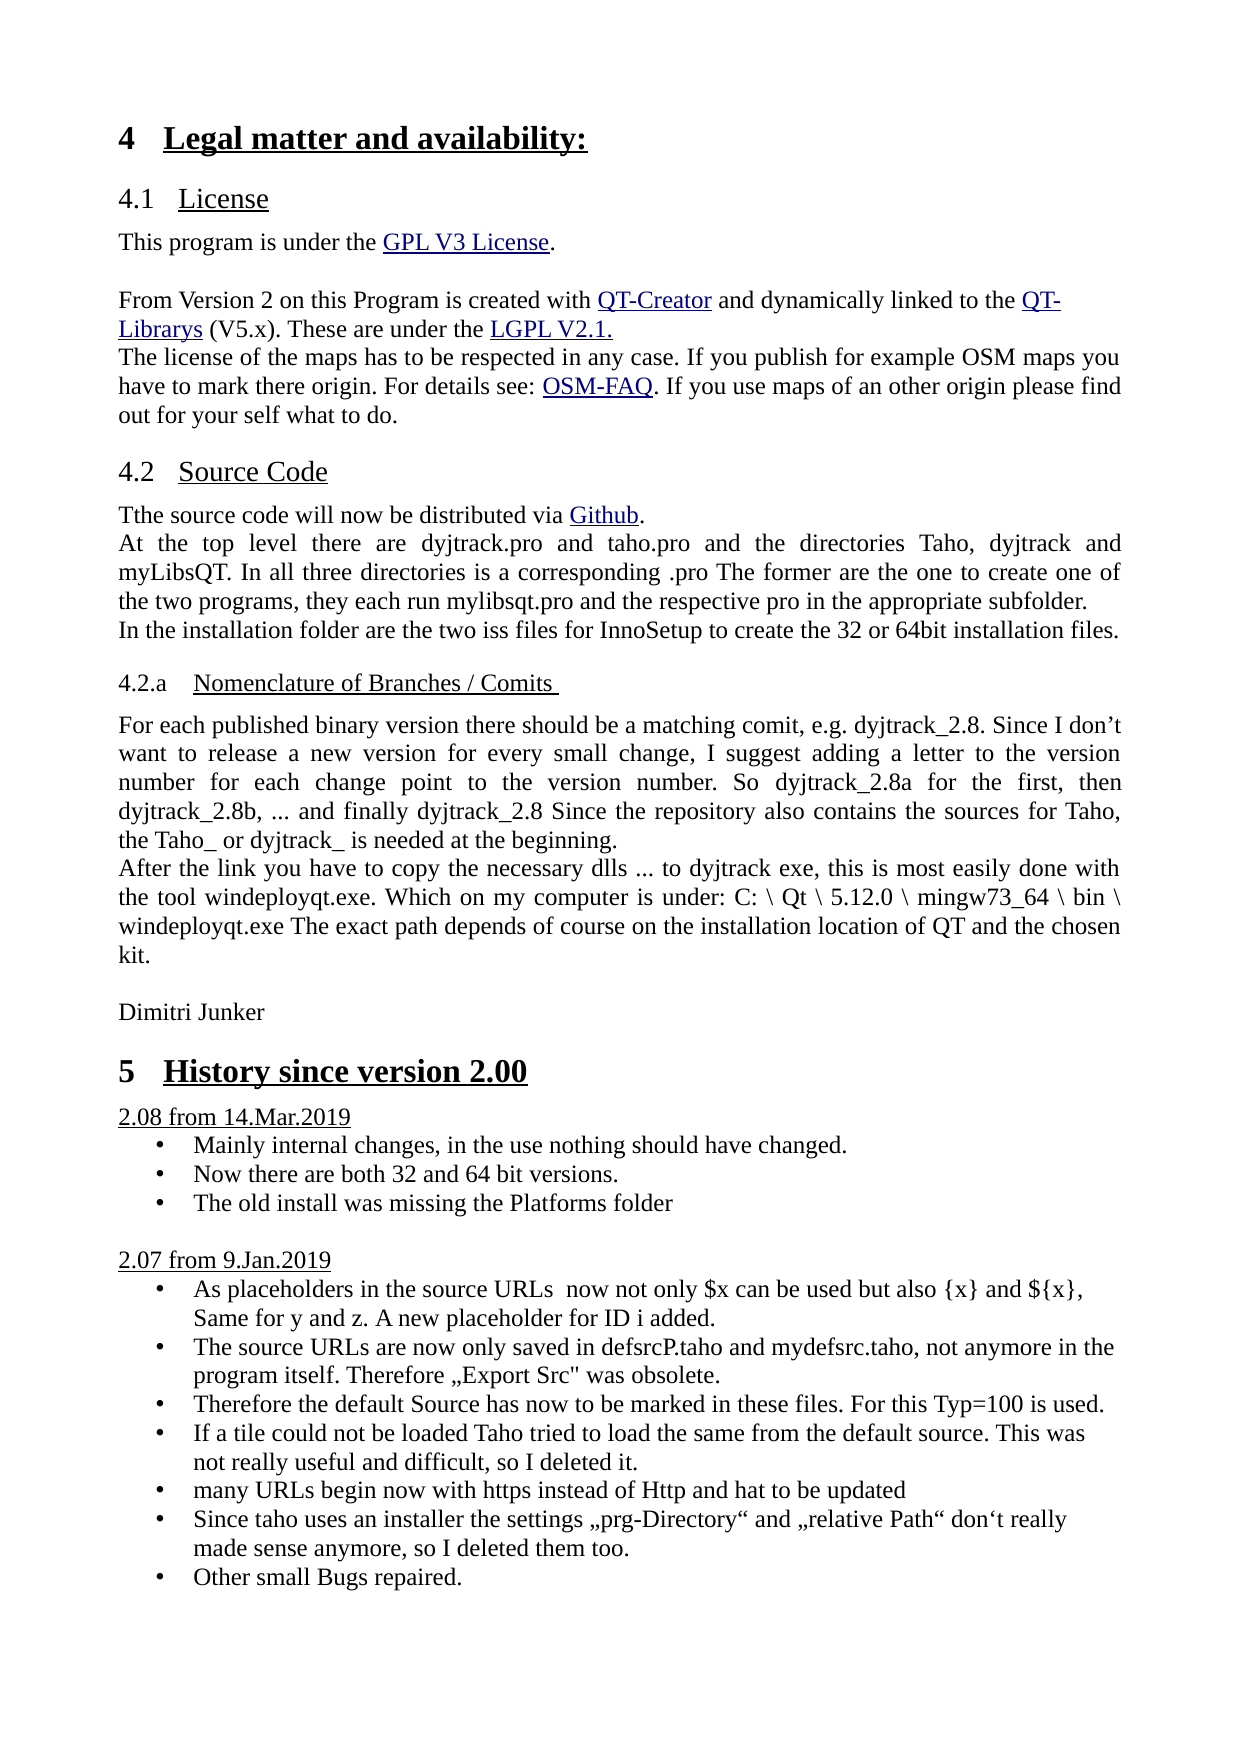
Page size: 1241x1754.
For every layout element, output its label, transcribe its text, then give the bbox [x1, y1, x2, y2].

text At the top level there are dyjtrack.pro and taho.pro and the directories Taho, dyjtrack and myLibsQT. In all three directories is a corresponding .pro The former are the one to create one of the two programs, they each run mylibsqt.pro and the respective pro in the appropriate subfolder. [118, 528, 1122, 615]
text Dimitri Junker [118, 997, 1122, 1026]
list If a tile could not be loaded Taho tried to load the same from the default source. This was not really useful and difficult, so I deleted it. [156, 1418, 1122, 1476]
list Now there are both 32 and 64 bit versions. [156, 1159, 1122, 1188]
list As placeholders in the source URLs now not only $x can be used but also {x} and ${x}, Same for y and z. A new placeholder for ID i added. [156, 1274, 1122, 1332]
list The source URLs are now only saved in defsrcP.taho and mydefsrc.taho, not anymore in the program itself. Therefore „Export Src" was obsolete. [156, 1332, 1122, 1389]
text The license of the maps has to be respected in any case. If you publish for example OSM maps you have to mark there origin. For details see: OSM-FAQ. If you use maps of an other origin please find out for your self what to do. [118, 342, 1122, 429]
list The old install was missing the Platforms folder [156, 1188, 1122, 1217]
subtitle Legal matter and availability: [118, 118, 1122, 156]
list Since taho uses an installer the settings „prg-Directory“ and „relative Path“ don‘t really made sense anymore, so I deleted them too. [156, 1504, 1122, 1562]
subtitle Source Code [118, 454, 1122, 487]
text Tthe source code will now be distributed via Github. [118, 500, 1122, 528]
text This program is under the GPL V3 License. [118, 227, 1122, 256]
text 2.08 from 14.Mar.2019 [118, 1102, 1122, 1131]
list Therefore the default Source has now to be marked in these files. For this Typ=100 is used. [156, 1389, 1122, 1418]
list Mainly internal changes, in the use nothing should have changed. [156, 1131, 1122, 1159]
list Other small Bugs repaired. [156, 1562, 1122, 1591]
text After the link you have to copy the necessary dlls ... to dyjtrack exe, this is most easily done with the tool windeployqt.exe. Which on my computer is under: C: \ Qt \ 5.12.0 \ mingw73_64 \ bin \ windeployqt.exe The exact path depends of course on the installation location of QT and the chosen kit. [118, 853, 1122, 968]
subtitle Nomenclature of Branches / Comits [118, 668, 1122, 697]
text 2.07 from 9.Jan.2019 [118, 1246, 1122, 1274]
text From Version 2 on this Program is created with QT-Creator and dynamically linked to the QT-Librarys (V5.x). These are under the LGPL V2.1. [118, 285, 1122, 342]
list many URLs begin now with https instead of Http and hat to be updated [156, 1476, 1122, 1504]
text For each published binary version there should be a matching comit, e.g. dyjtrack_2.8. Since I don’t want to release a new version for every small change, I suggest adding a letter to the version number for each change point to the version number. So dyjtrack_2.8a for the first, then dyjtrack_2.8b, ... and finally dyjtrack_2.8 Since the repository also contains the sources for Taho, the Taho_ or dyjtrack_ is needed at the beginning. [118, 710, 1122, 853]
subtitle History since version 2.00 [118, 1051, 1122, 1089]
text In the installation folder are the two iss files for InnoSetup to create the 32 or 64bit installation files. [118, 615, 1122, 643]
subtitle License [118, 181, 1122, 215]
